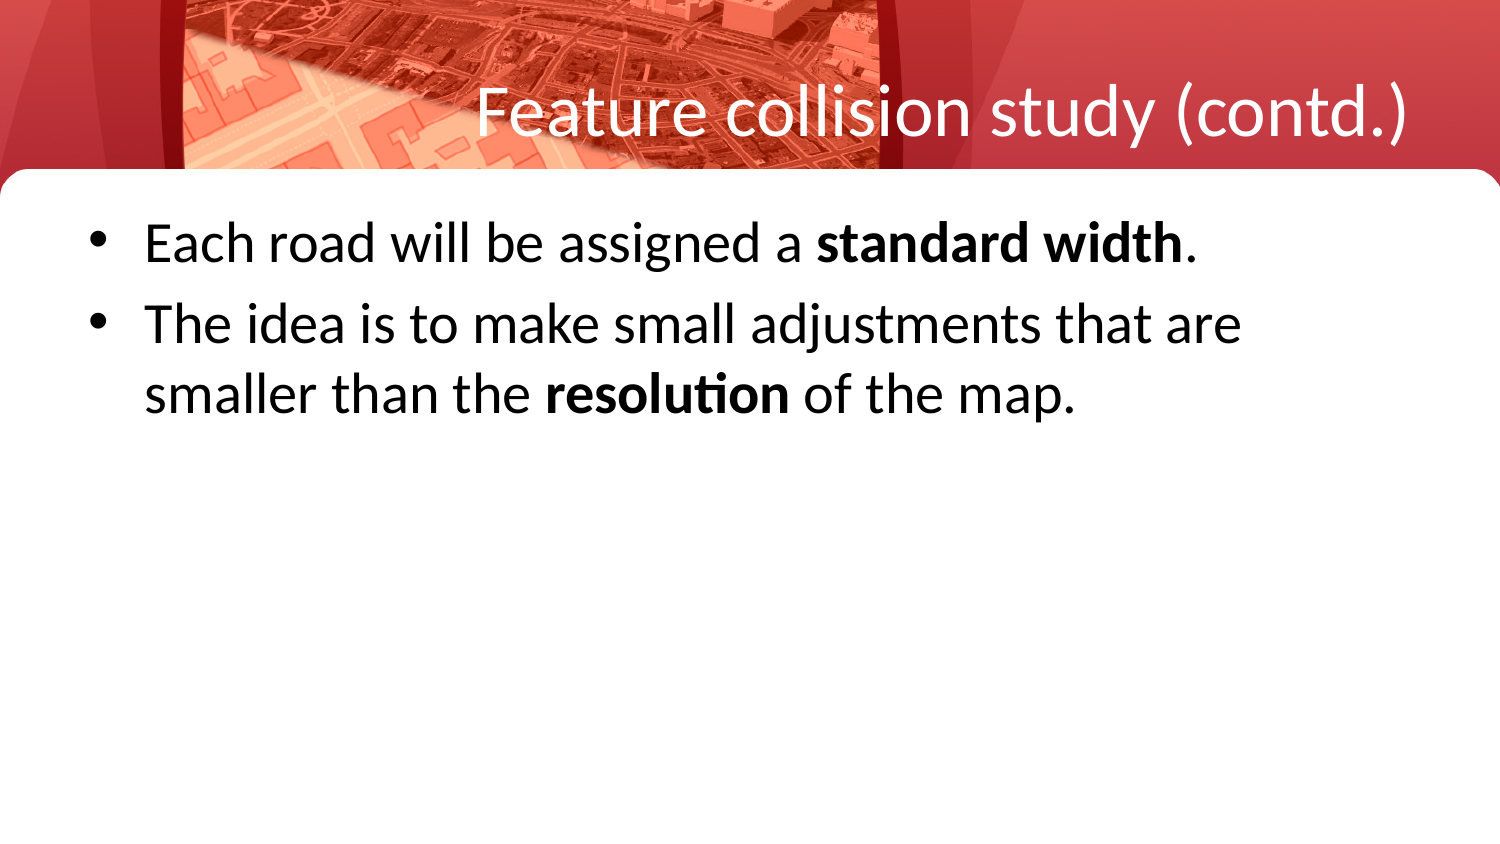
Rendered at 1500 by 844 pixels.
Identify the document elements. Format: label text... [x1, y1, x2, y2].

picture [0, 0, 1500, 844]
title Feature collision study (contd.) [73, 44, 1427, 170]
list Each road will be assigned a standard width. The idea is to make small adjustments that are smaller than the resolution of the map. [73, 196, 1427, 798]
